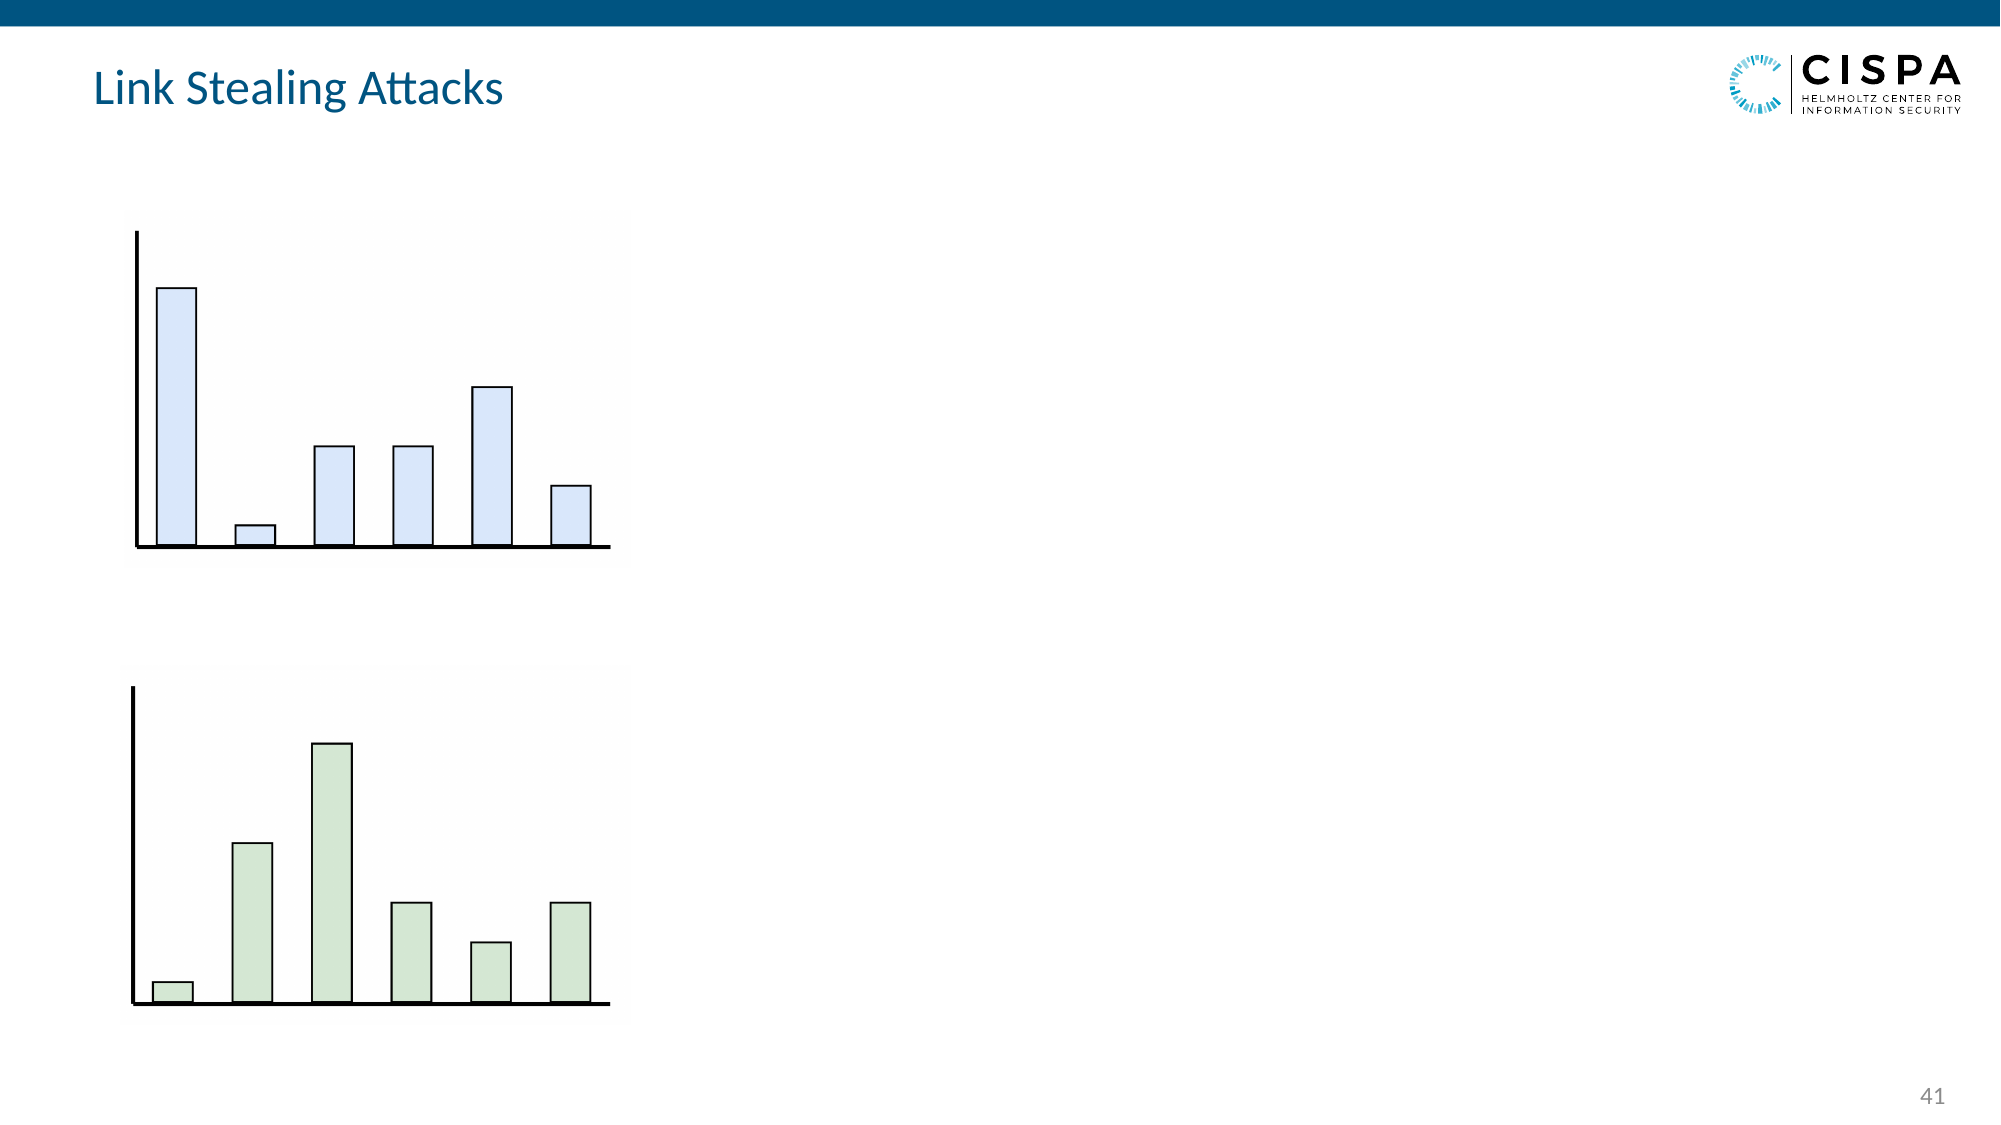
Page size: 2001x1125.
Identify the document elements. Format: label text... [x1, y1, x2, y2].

picture [124, 210, 631, 568]
title Link Stealing Attacks [78, 38, 1699, 131]
slide_number [1870, 1065, 1961, 1125]
picture [120, 665, 631, 1026]
